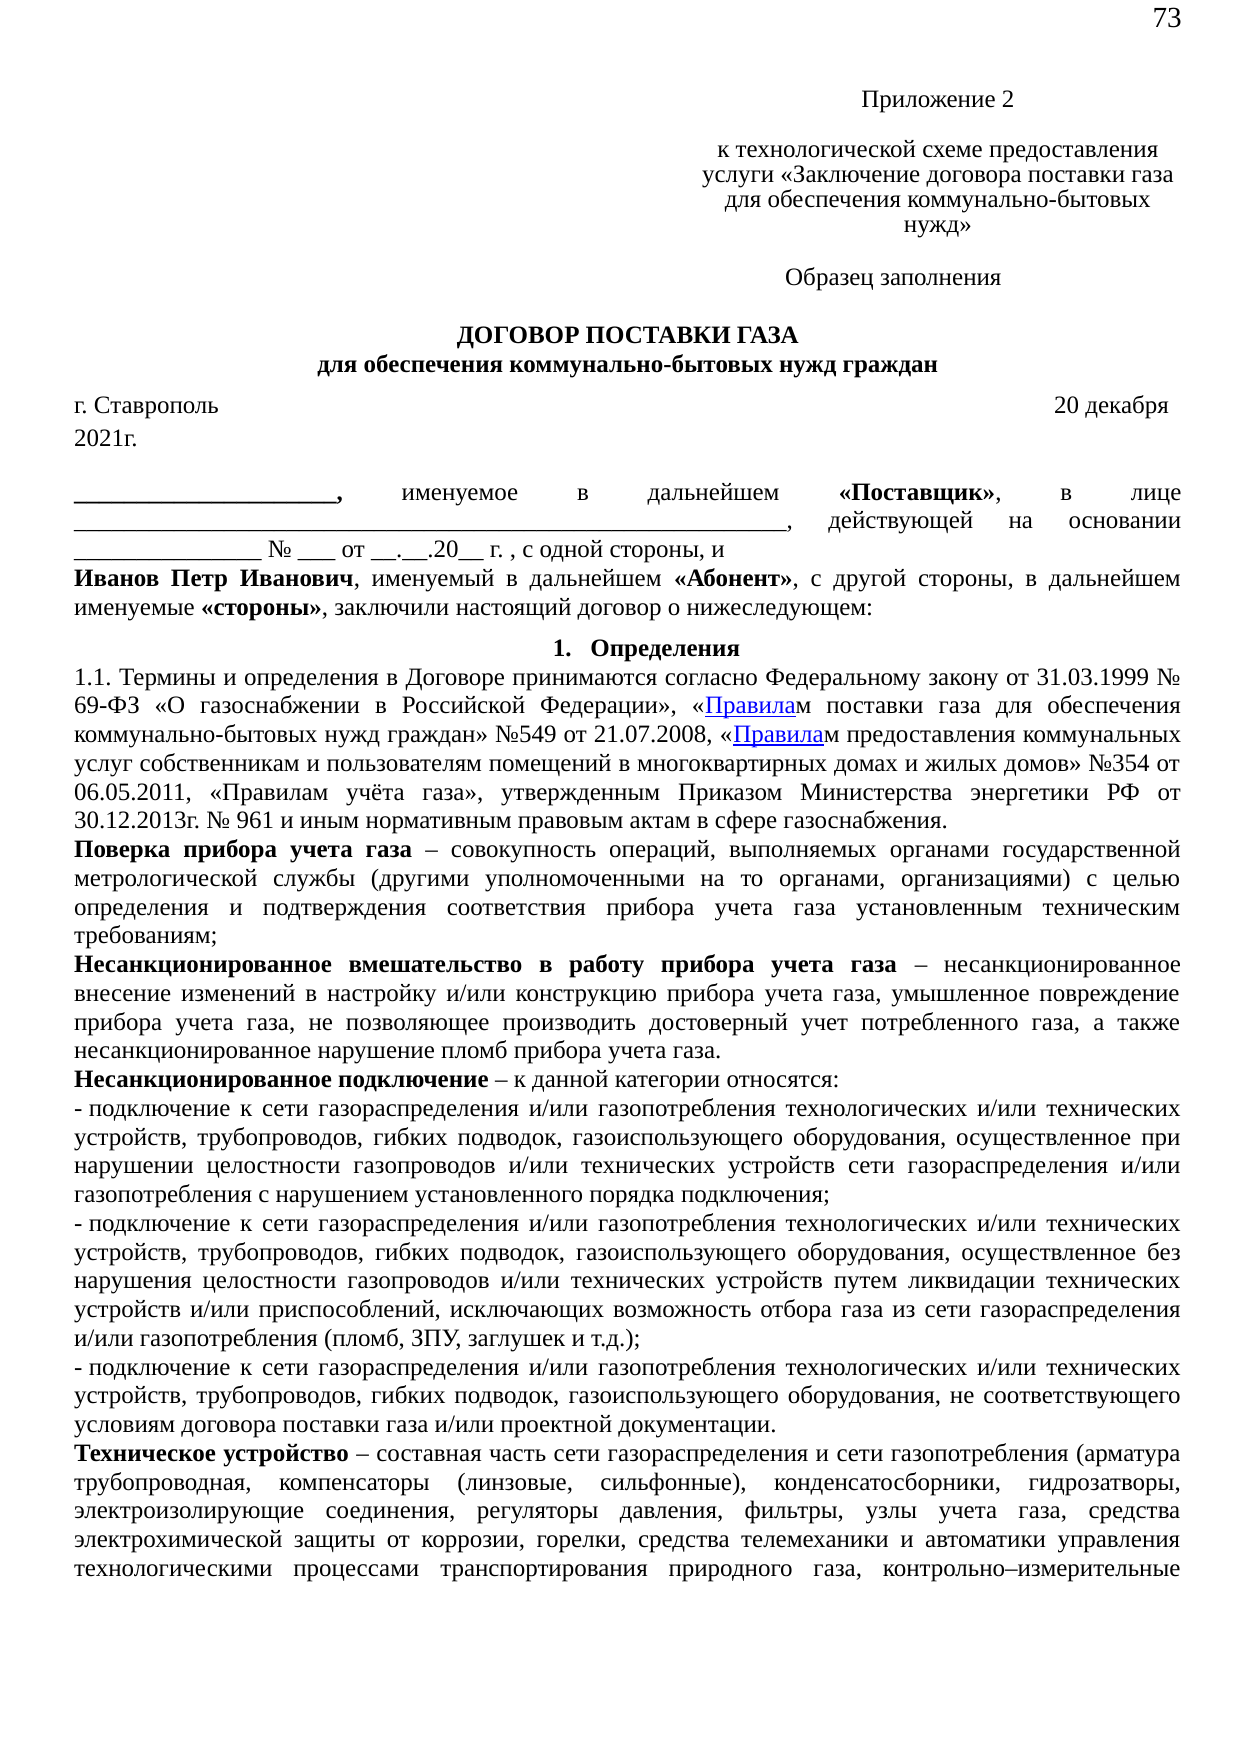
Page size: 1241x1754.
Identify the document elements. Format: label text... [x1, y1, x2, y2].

text Иванов Петр Иванович, именуемый в дальнейшем «Абонент», с другой стороны, в дальнейшем именуемые «стороны», заключили настоящий договор о нижеследующем: [74, 563, 1181, 621]
text - подключение к сети газораспределения и/или газопотребления технологических и/или технических устройств, трубопроводов, гибких подводок, газоиспользующего оборудования, осуществленное при нарушении целостности газопроводов и/или технических устройств сети газораспределения и/или газопотребления с нарушением установленного порядка подключения; [74, 1093, 1181, 1208]
text для обеспечения коммунально-бытовых нужд граждан [74, 349, 1181, 377]
text 1.1. Термины и определения в Договоре принимаются согласно Федеральному закону от 31.03.1999 № 69-ФЗ «О газоснабжении в Российской Федерации», «Правилам поставки газа для обеспечения коммунально-бытовых нужд граждан» №549 от 21.07.2008, «Правилам предоставления коммунальных услуг собственникам и пользователям помещений в многоквартирных домах и жилых домов» №354 от 06.05.2011, «Правилам учёта газа», утвержденным Приказом Министерства энергетики РФ от 30.12.2013г. № 961 и иным нормативным правовым актам в сфере газоснабжения. [74, 662, 1181, 834]
text Приложение 2 [694, 87, 1181, 112]
text Образец заполнения [74, 262, 1181, 291]
text Несанкционированное подключение – к данной категории относятся: [74, 1064, 1181, 1093]
text к технологической схеме предоставления услуги «Заключение договора поставки газа для обеспечения коммунально-бытовых нужд» [694, 137, 1181, 237]
text Поверка прибора учета газа – совокупность операций, выполняемых органами государственной метрологической службы (другими уполномоченными на то органами, организациями) с целью определения и подтверждения соответствия прибора учета газа установленным техническим требованиям; [74, 834, 1181, 949]
text Несанкционированное вмешательство в работу прибора учета газа – несанкционированное внесение изменений в настройку и/или конструкцию прибора учета газа, умышленное повреждение прибора учета газа, не позволяющее производить достоверный учет потребленного газа, а также несанкционированное нарушение пломб прибора учета газа. [74, 949, 1181, 1064]
text Техническое устройство – составная часть сети газораспределения и сети газопотребления (арматура трубопроводная, компенсаторы (линзовые, сильфонные), конденсатосборники, гидрозатворы, электроизолирующие соединения, регуляторы давления, фильтры, узлы учета газа, средства электрохимической защиты от коррозии, горелки, средства телемеханики и автоматики управления технологическими процессами транспортирования природного газа, контрольно–измерительные [74, 1438, 1181, 1582]
text - подключение к сети газораспределения и/или газопотребления технологических и/или технических устройств, трубопроводов, гибких подводок, газоиспользующего оборудования, не соответствующего условиям договора поставки газа и/или проектной документации. [74, 1352, 1181, 1438]
text - подключение к сети газораспределения и/или газопотребления технологических и/или технических устройств, трубопроводов, гибких подводок, газоиспользующего оборудования, осуществленное без нарушения целостности газопроводов и/или технических устройств путем ликвидации технических устройств и/или приспособлений, исключающих возможность отбора газа из сети газораспределения и/или газопотребления (пломб, ЗПУ, заглушек и т.д.); [74, 1208, 1181, 1352]
text _____________________, именуемое в дальнейшем «Поставщик», в лице _________________________________________________________, действующей на основании _______________ № ___ от __.__.20__ г. , с одной стороны, и [74, 477, 1181, 563]
text г. Ставрополь 20 декабря 2021г. [74, 390, 1181, 452]
list Определения [111, 633, 1181, 662]
subtitle ДОГОВОР ПОСТАВКИ ГАЗА [74, 320, 1181, 349]
